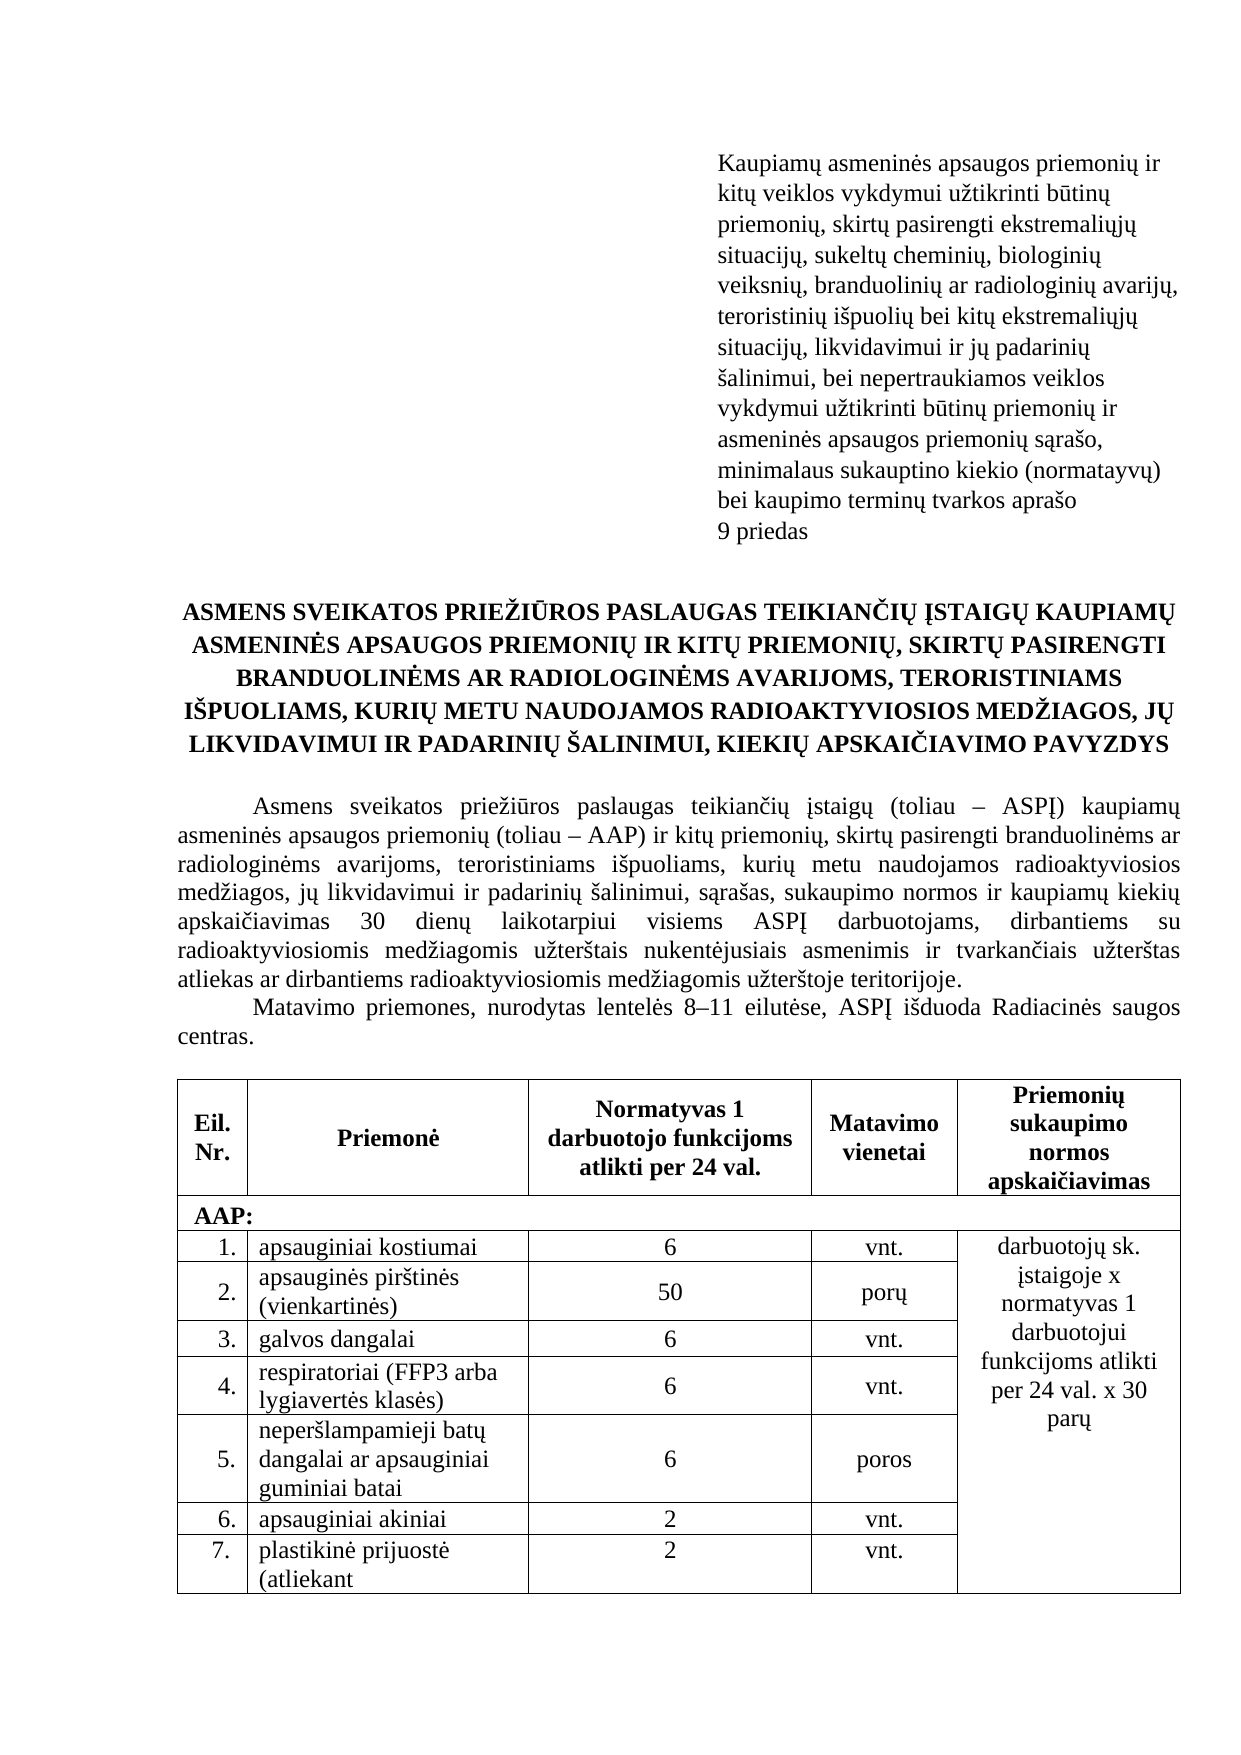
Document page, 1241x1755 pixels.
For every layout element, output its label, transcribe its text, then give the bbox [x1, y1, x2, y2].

text minimalaus sukauptino kiekio (normatayvų) [717, 455, 1181, 484]
table_cell vnt. [812, 1231, 957, 1261]
table_cell poros [812, 1415, 957, 1502]
text Kaupiamų asmeninės apsaugos priemonių ir [717, 148, 1181, 176]
table_cell 6 [529, 1231, 811, 1261]
table_cell vnt. [812, 1321, 957, 1356]
table_cell apsauginiai akiniai [248, 1503, 528, 1534]
text kitų veiklos vykdymui užtikrinti būtinų [717, 178, 1181, 207]
text 9 priedas [582, 516, 1181, 545]
table_cell galvos dangalai [248, 1321, 528, 1356]
text veiksnių, branduolinių ar radiologinių avarijų, [717, 271, 1181, 299]
table_cell 3. [178, 1321, 247, 1356]
table_header Eil. Nr. [178, 1080, 247, 1195]
table_cell 6 [529, 1357, 811, 1414]
text teroristinių išpuolių bei kitų ekstremaliųjų [717, 301, 1181, 330]
table_header Matavimo vienetai [812, 1080, 957, 1195]
text situacijų, likvidavimui ir jų padarinių [717, 332, 1181, 361]
text ASMENS SVEIKATOS PRIEŽIŪROS PASLAUGAS TEIKIANČIŲ ĮSTAIGŲ KAUPIAMŲ ASMENINĖS APSAUGOS PRIEMONIŲ IR KITŲ PRIEMONIŲ, SKIRTŲ PASIRENGTI BRANDUOLINĖMS AR RADIOLOGINĖMS AVARIJOMS, TERORISTINIAMS IŠPUOLIAMS, KURIŲ METU NAUDOJAMOS RADIOAKTYVIOSIOS MEDŽIAGOS, JŲ LIKVIDAVIMUI IR PADARINIŲ ŠALINIMUI, KIEKIŲ APSKAIČIAVIMO PAVYZDYS [177, 597, 1181, 758]
table_cell 2 [529, 1535, 811, 1593]
table_cell plastikinė prijuostė (atliekant [248, 1535, 528, 1593]
table_cell vnt. [812, 1357, 957, 1414]
table_header Normatyvas 1 darbuotojo funkcijoms atlikti per 24 val. [529, 1080, 811, 1195]
text situacijų, sukeltų cheminių, biologinių [717, 240, 1181, 268]
table_cell 2 [529, 1503, 811, 1534]
table_cell apsauginės pirštinės (vienkartinės) [248, 1262, 528, 1320]
table_header Priemonė [248, 1080, 528, 1195]
table_cell 50 [529, 1262, 811, 1320]
table_cell AAP: [178, 1196, 1180, 1230]
text šalinimui, bei nepertraukiamos veiklos [717, 363, 1181, 391]
table_cell 6 [529, 1321, 811, 1356]
table_cell 7. [178, 1535, 247, 1593]
table_cell 5. [178, 1415, 247, 1502]
text vykdymui užtikrinti būtinų priemonių ir [717, 393, 1181, 422]
table_header Priemonių sukaupimo normos apskaičiavimas [958, 1080, 1180, 1195]
table_cell 6 [529, 1415, 811, 1502]
table_cell 4. [178, 1357, 247, 1414]
text bei kaupimo terminų tvarkos aprašo [717, 486, 1181, 514]
text priemonių, skirtų pasirengti ekstremaliųjų [717, 209, 1181, 238]
table_cell neperšlampamieji batų dangalai ar apsauginiai guminiai batai [248, 1415, 528, 1502]
table_cell vnt. [812, 1535, 957, 1593]
table_cell porų [812, 1262, 957, 1320]
table_cell respiratoriai (FFP3 arba lygiavertės klasės) [248, 1357, 528, 1414]
table_cell vnt. [812, 1503, 957, 1534]
table_cell apsauginiai kostiumai [248, 1231, 528, 1261]
table_cell 2. [178, 1262, 247, 1320]
text asmeninės apsaugos priemonių sąrašo, [717, 424, 1181, 453]
table_cell 1. [178, 1231, 247, 1261]
text Matavimo priemones, nurodytas lentelės 8–11 eilutėse, ASPĮ išduoda Radiacinės saugos centras. [177, 992, 1181, 1050]
table_cell 6. [178, 1503, 247, 1534]
text Asmens sveikatos priežiūros paslaugas teikiančių įstaigų (toliau – ASPĮ) kaupiamų asmeninės apsaugos priemonių (toliau – AAP) ir kitų priemonių, skirtų pasirengti branduolinėms ar radiologinėms avarijoms, teroristiniams išpuoliams, kurių metu naudojamos radioaktyviosios medžiagos, jų likvidavimui ir padarinių šalinimui, sąrašas, sukaupimo normos ir kaupiamų kiekių apskaičiavimas 30 dienų laikotarpiui visiems ASPĮ darbuotojams, dirbantiems su radioaktyviosiomis medžiagomis užterštais nukentėjusiais asmenimis ir tvarkančiais užterštas atliekas ar dirbantiems radioaktyviosiomis medžiagomis užterštoje teritorijoje. [177, 791, 1181, 992]
table_cell darbuotojų sk. įstaigoje x normatyvas 1 darbuotojui funkcijoms atlikti per 24 val. x 30 parų [958, 1231, 1180, 1593]
